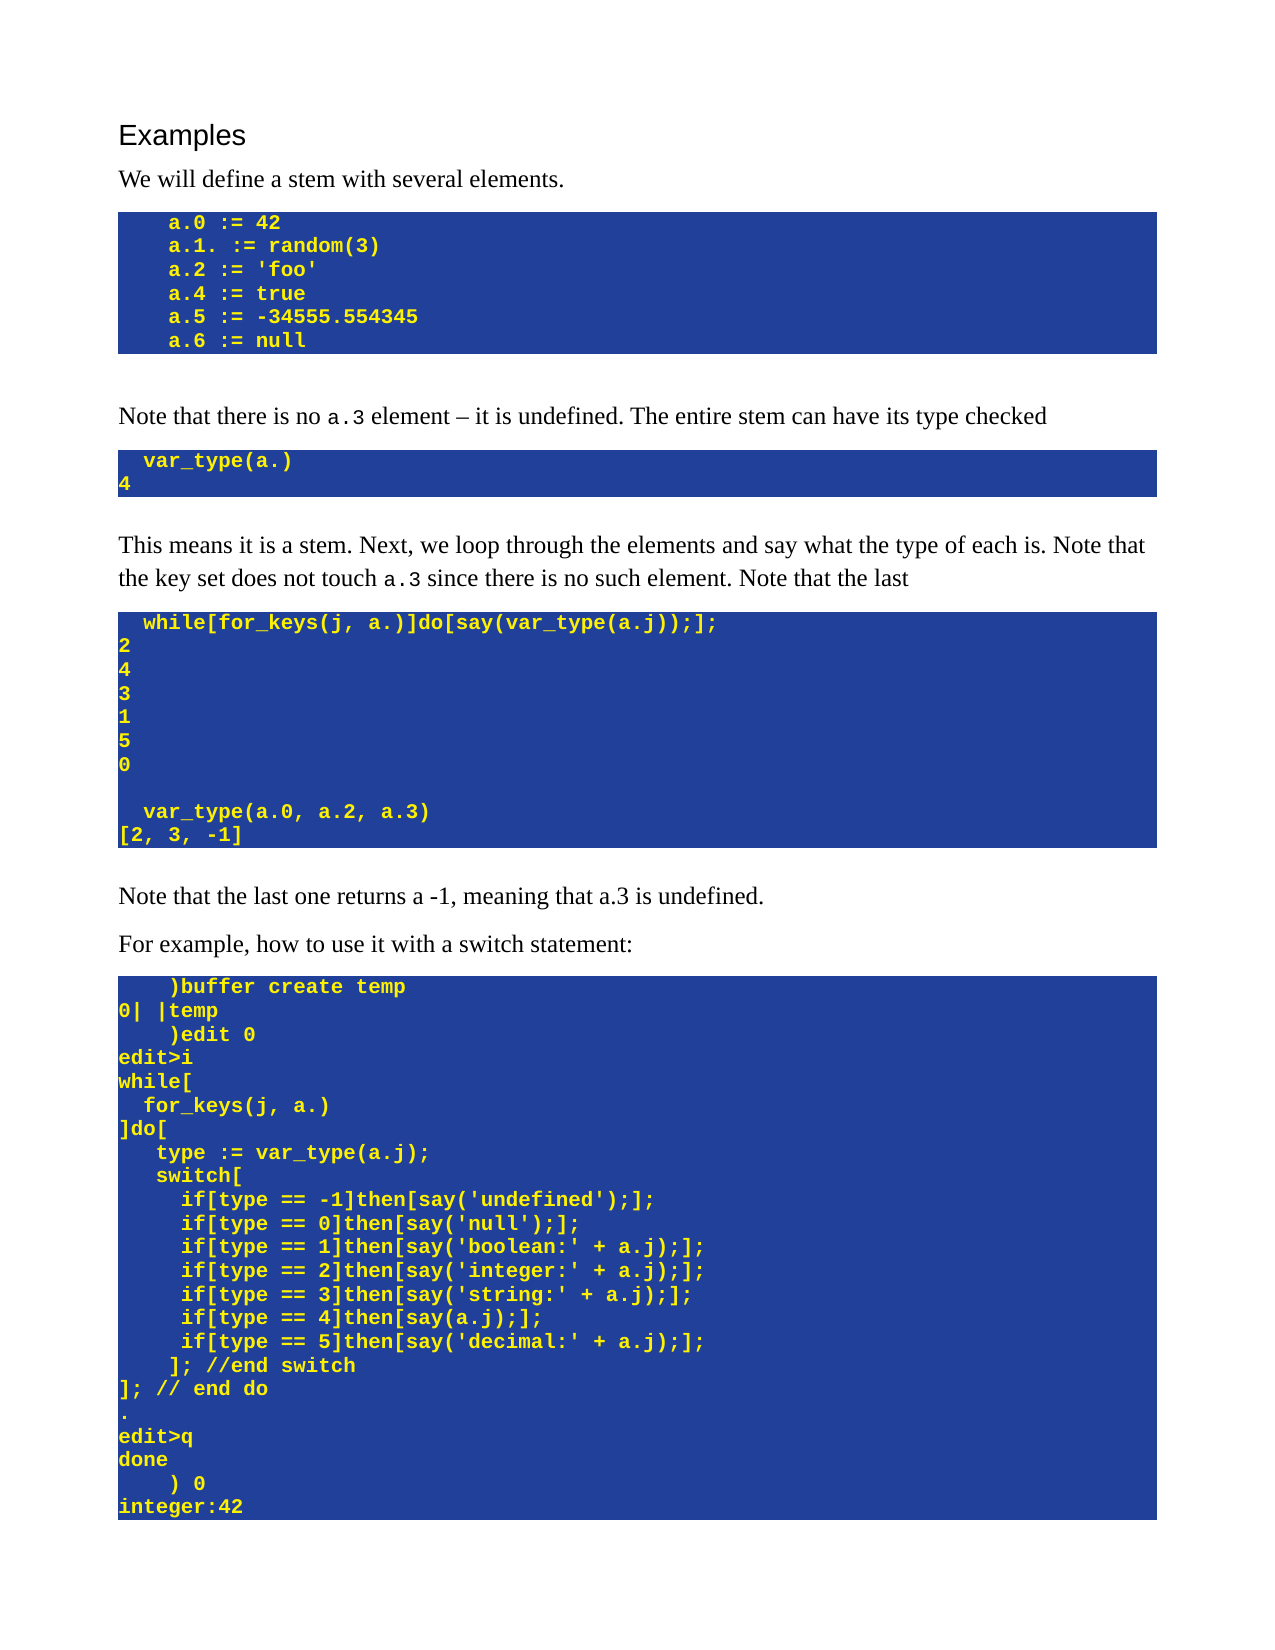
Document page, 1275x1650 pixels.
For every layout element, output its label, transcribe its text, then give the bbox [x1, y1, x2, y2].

text a.6 := null [118, 330, 1157, 354]
text a.0 := 42 [118, 212, 1157, 235]
text [2, 3, -1] [118, 824, 1157, 848]
text if[type == 4]then[say(a.j);]; [118, 1307, 1157, 1331]
text 4 [118, 659, 1157, 683]
text if[type == -1]then[say('undefined');]; [118, 1189, 1157, 1213]
text 4 [118, 473, 1157, 497]
subtitle Examples [118, 118, 1157, 152]
text edit>i [118, 1047, 1157, 1071]
text . [118, 1402, 1157, 1426]
text for_keys(j, a.) [118, 1094, 1157, 1118]
text a.1. := random(3) [118, 235, 1157, 259]
text 0| |temp [118, 1000, 1157, 1024]
text 2 [118, 635, 1157, 659]
text if[type == 0]then[say('null');]; [118, 1213, 1157, 1236]
text ]do[ [118, 1118, 1157, 1142]
text switch[ [118, 1166, 1157, 1189]
text )buffer create temp [118, 976, 1157, 1000]
text a.4 := true [118, 283, 1157, 306]
text )edit 0 [118, 1024, 1157, 1047]
text integer:42 [118, 1497, 1157, 1520]
text if[type == 1]then[say('boolean:' + a.j);]; [118, 1236, 1157, 1260]
text 3 [118, 683, 1157, 706]
text while[ [118, 1071, 1157, 1094]
text if[type == 5]then[say('decimal:' + a.j);]; [118, 1331, 1157, 1355]
text ]; // end do [118, 1378, 1157, 1402]
text 5 [118, 730, 1157, 753]
text edit>q [118, 1426, 1157, 1449]
text if[type == 3]then[say('string:' + a.j);]; [118, 1284, 1157, 1307]
text This means it is a stem. Next, we loop through the elements and say what the type of each is. Note that the key set does not touch a.3 since there is no such element. Note that the last [118, 497, 1157, 593]
text a.2 := 'foo' [118, 259, 1157, 283]
text type := var_type(a.j); [118, 1142, 1157, 1166]
text 1 [118, 706, 1157, 730]
text done [118, 1449, 1157, 1473]
text while[for_keys(j, a.)]do[say(var_type(a.j));]; [118, 612, 1157, 635]
text var_type(a.0, a.2, a.3) [118, 801, 1157, 824]
text if[type == 2]then[say('integer:' + a.j);]; [118, 1260, 1157, 1284]
text For example, how to use it with a switch statement: [118, 929, 1157, 957]
text We will define a stem with several elements. [118, 164, 1157, 193]
text Note that the last one returns a -1, meaning that a.3 is undefined. [118, 848, 1157, 910]
text ) 0 [118, 1473, 1157, 1497]
text var_type(a.) [118, 450, 1157, 473]
text 0 [118, 753, 1157, 777]
text ]; //end switch [118, 1355, 1157, 1378]
text Note that there is no a.3 element – it is undefined. The entire stem can have its type checked [118, 401, 1157, 431]
text a.5 := -34555.554345 [118, 306, 1157, 330]
